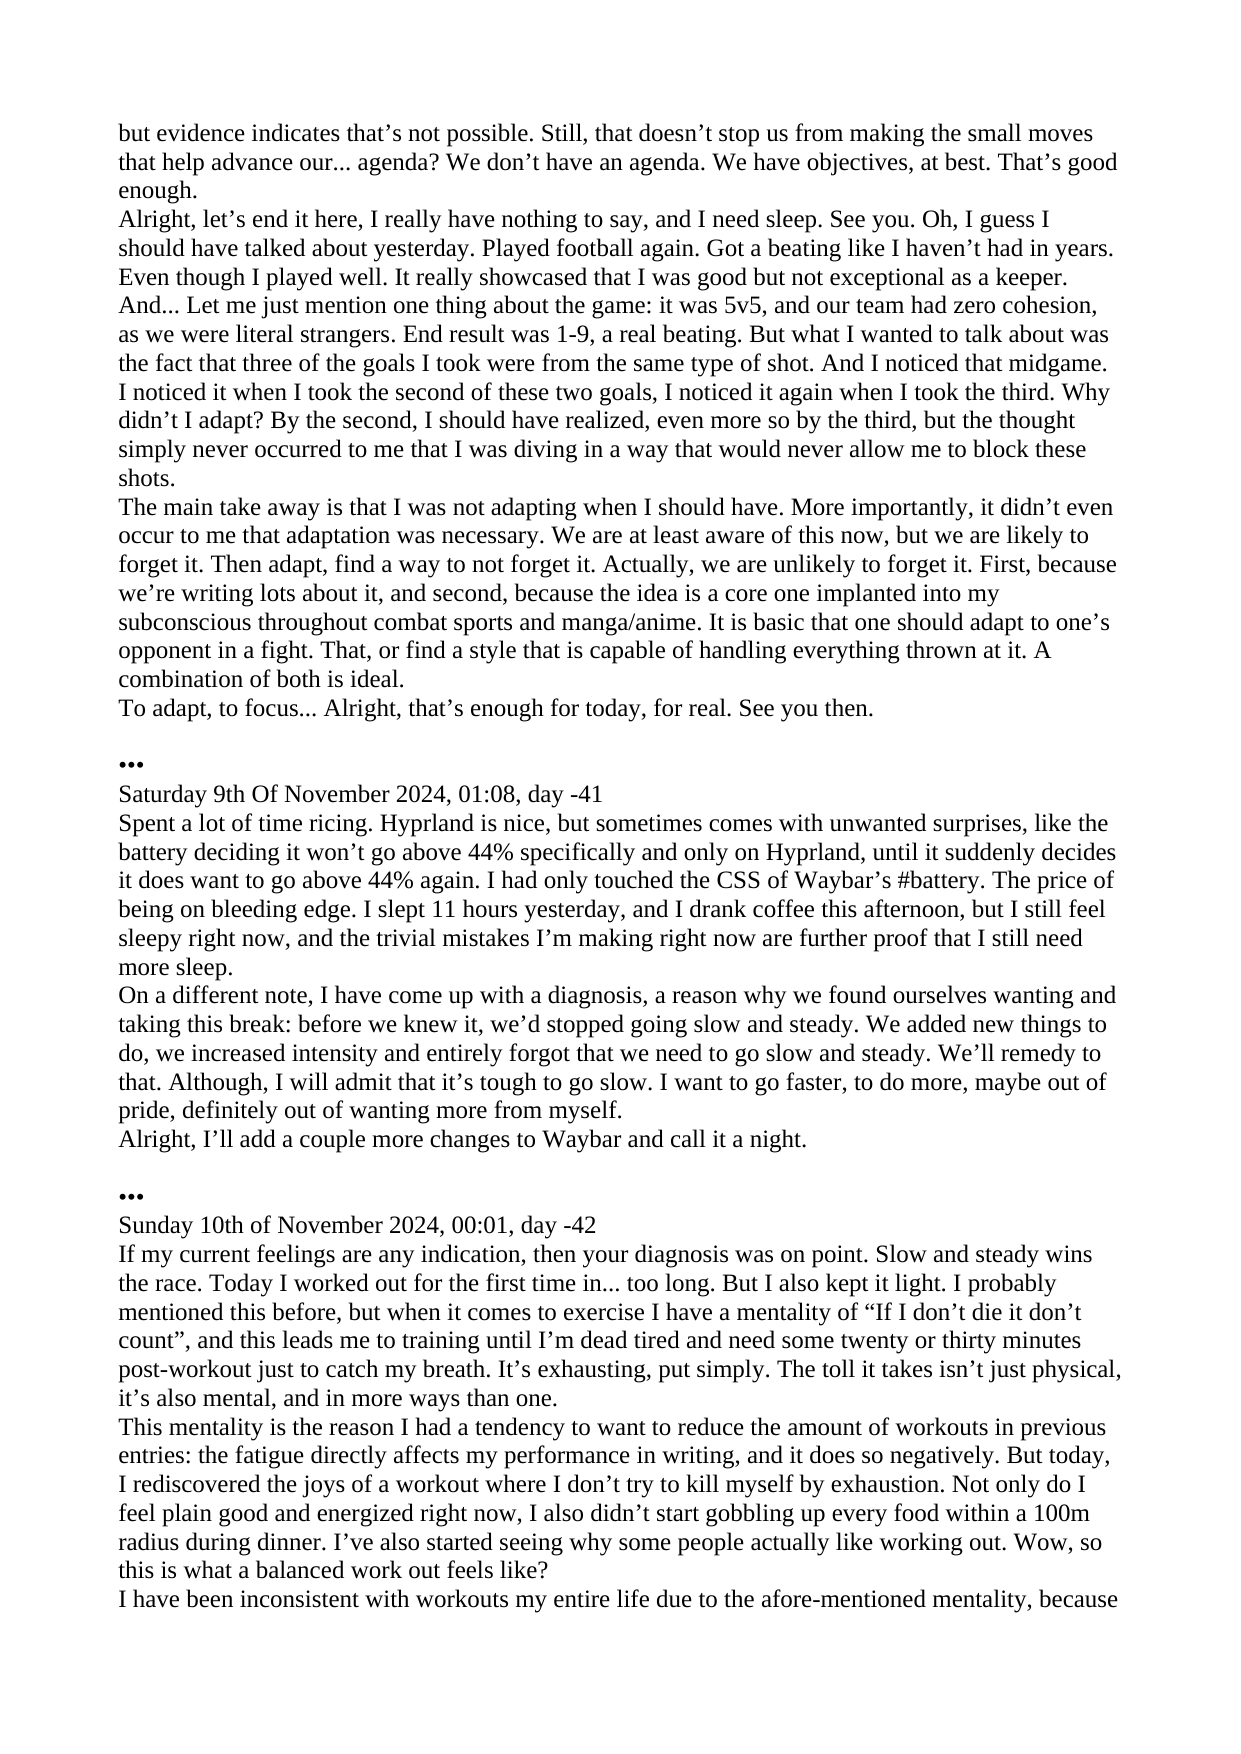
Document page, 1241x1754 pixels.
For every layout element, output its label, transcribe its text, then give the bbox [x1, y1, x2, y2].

text The main take away is that I was not adapting when I should have. More importantly, it didn’t even occur to me that adaptation was necessary. We are at least aware of this now, but we are likely to forget it. Then adapt, find a way to not forget it. Actually, we are unlikely to forget it. First, because we’re writing lots about it, and second, because the idea is a core one implanted into my subconscious throughout combat sports and manga/anime. It is basic that one should adapt to one’s opponent in a fight. That, or find a style that is capable of handling everything thrown at it. A combination of both is ideal. [118, 492, 1122, 693]
text This mentality is the reason I had a tendency to want to reduce the amount of workouts in previous entries: the fatigue directly affects my performance in writing, and it does so negatively. But today, I rediscovered the joys of a workout where I don’t try to kill myself by exhaustion. Not only do I feel plain good and energized right now, I also didn’t start gobbling up every food within a 100m radius during dinner. I’ve also started seeing why some people actually like working out. Wow, so this is what a balanced work out feels like? [118, 1412, 1122, 1584]
text Spent a lot of time ricing. Hyprland is nice, but sometimes comes with unwanted surprises, like the battery deciding it won’t go above 44% specifically and only on Hyprland, until it suddenly decides it does want to go above 44% again. I had only touched the CSS of Waybar’s #battery. The price of being on bleeding edge. I slept 11 hours yesterday, and I drank coffee this afternoon, but I still feel sleepy right now, and the trivial mistakes I’m making right now are further proof that I still need more sleep. [118, 808, 1122, 981]
text I have been inconsistent with workouts my entire life due to the afore-mentioned mentality, because [118, 1584, 1122, 1613]
text Sunday 10th of November 2024, 00:01, day -42 [118, 1211, 1122, 1239]
text Alright, let’s end it here, I really have nothing to say, and I need sleep. See you. Oh, I guess I should have talked about yesterday. Played football again. Got a beating like I haven’t had in years. Even though I played well. It really showcased that I was good but not exceptional as a keeper. And... Let me just mention one thing about the game: it was 5v5, and our team had zero cohesion, as we were literal strangers. End result was 1-9, a real beating. But what I wanted to talk about was the fact that three of the goals I took were from the same type of shot. And I noticed that midgame. I noticed it when I took the second of these two goals, I noticed it again when I took the third. Why didn’t I adapt? By the second, I should have realized, even more so by the third, but the thought simply never occurred to me that I was diving in a way that would never allow me to block these shots. [118, 204, 1122, 492]
text Saturday 9th Of November 2024, 01:08, day -41 [118, 779, 1122, 808]
text ••• [118, 751, 1122, 779]
text To adapt, to focus... Alright, that’s enough for today, for real. See you then. [118, 693, 1122, 722]
text If my current feelings are any indication, then your diagnosis was on point. Slow and steady wins the race. Today I worked out for the first time in... too long. But I also kept it light. I probably mentioned this before, but when it comes to exercise I have a mentality of “If I don’t die it don’t count”, and this leads me to training until I’m dead tired and need some twenty or thirty minutes post-workout just to catch my breath. It’s exhausting, put simply. The toll it takes isn’t just physical, it’s also mental, and in more ways than one. [118, 1239, 1122, 1412]
text Alright, I’ll add a couple more changes to Waybar and call it a night. [118, 1124, 1122, 1153]
text ••• [118, 1182, 1122, 1211]
text but evidence indicates that’s not possible. Still, that doesn’t stop us from making the small moves that help advance our... agenda? We don’t have an agenda. We have objectives, at best. That’s good enough. [118, 118, 1122, 204]
text On a different note, I have come up with a diagnosis, a reason why we found ourselves wanting and taking this break: before we knew it, we’d stopped going slow and steady. We added new things to do, we increased intensity and entirely forgot that we need to go slow and steady. We’ll remedy to that. Although, I will admit that it’s tough to go slow. I want to go faster, to do more, maybe out of pride, definitely out of wanting more from myself. [118, 981, 1122, 1124]
